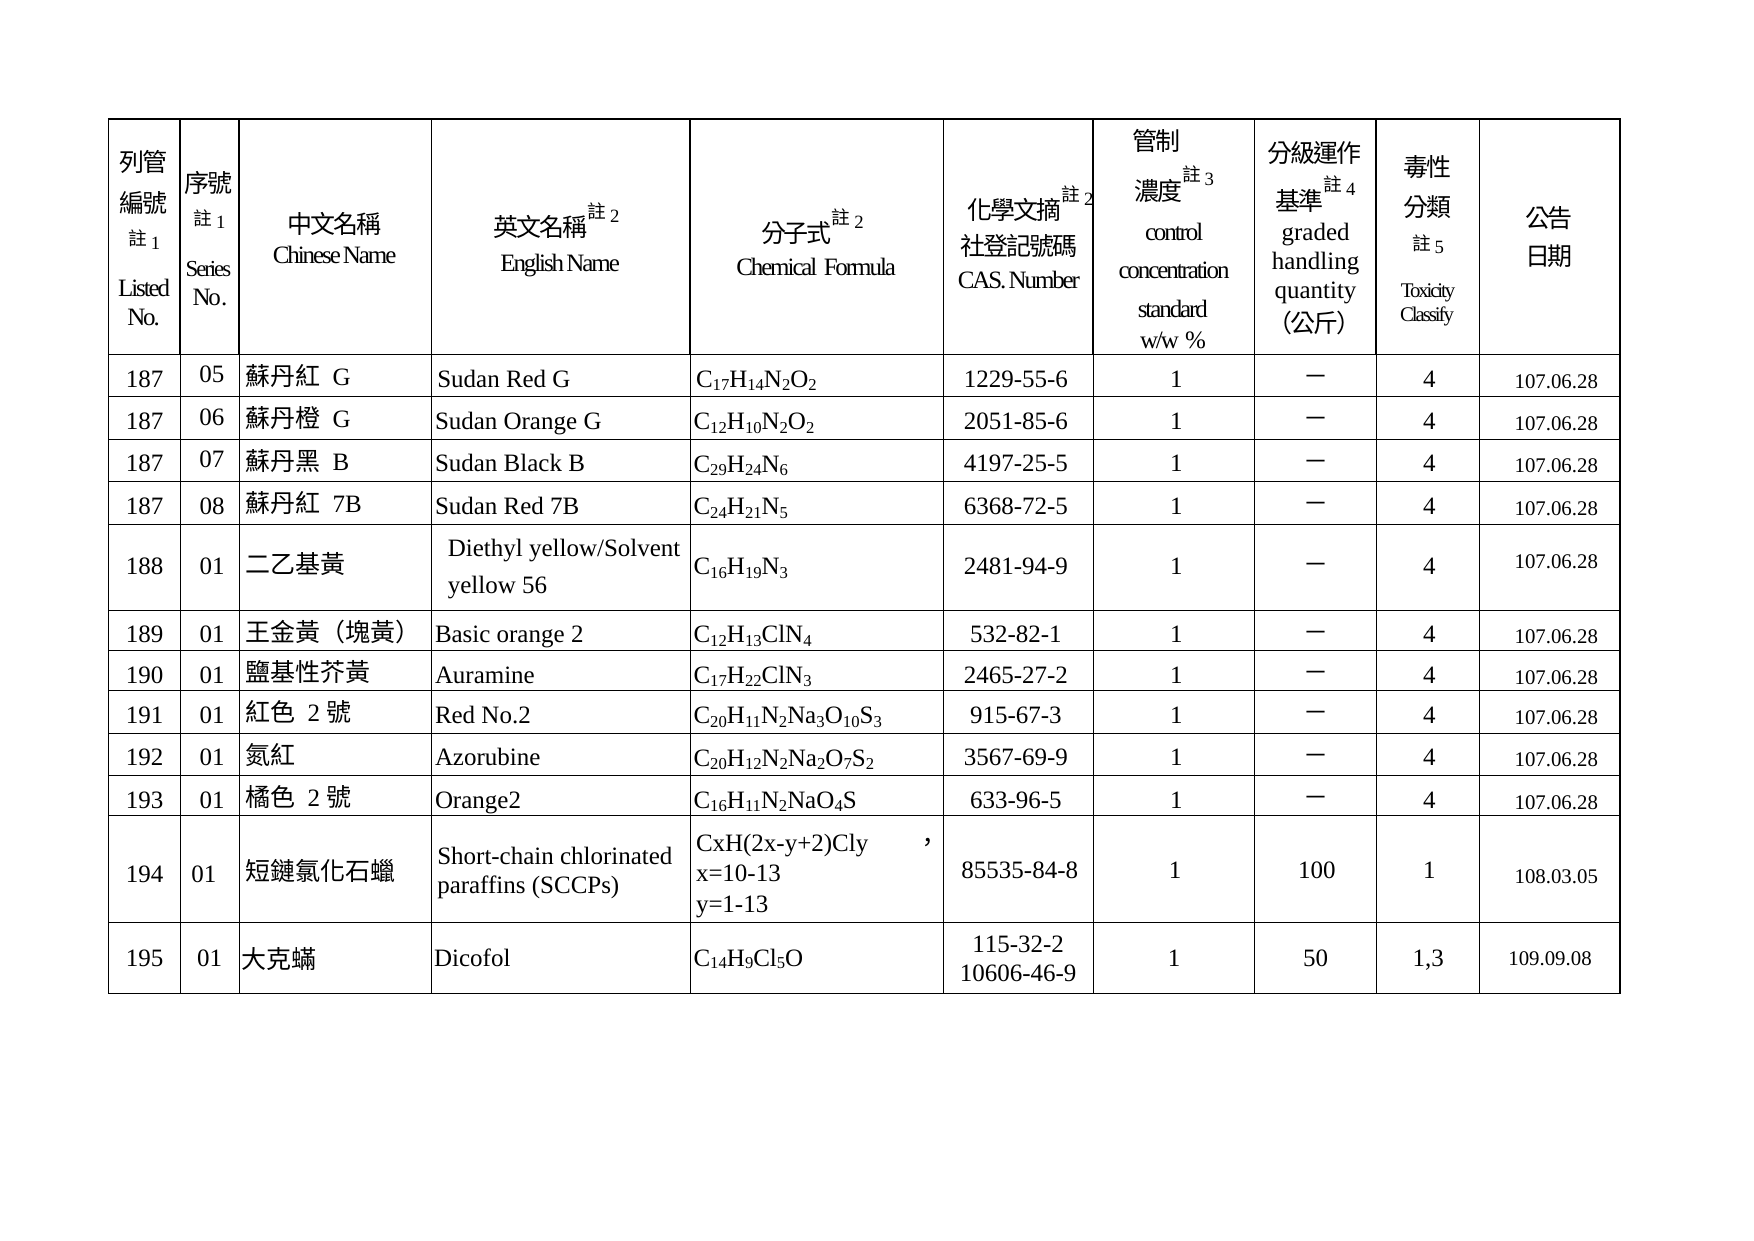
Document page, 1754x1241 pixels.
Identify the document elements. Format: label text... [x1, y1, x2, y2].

table_cell 193 [109, 776, 180, 815]
table_cell 4 [1377, 482, 1479, 523]
table_cell － [1255, 440, 1376, 481]
table_cell 108.03.05 [1480, 816, 1619, 922]
table_cell 1 [1094, 525, 1254, 609]
table_cell 1 [1094, 816, 1254, 922]
table_cell Short-chain chlorinated paraffins (SCCPs) [432, 816, 690, 922]
table_cell Auramine [432, 651, 690, 690]
table_cell － [1255, 691, 1376, 733]
table_cell 107.06.28 [1480, 691, 1619, 733]
table_cell 01 [181, 816, 239, 922]
table_cell 1 [1094, 734, 1254, 775]
table_cell 107.06.28 [1480, 397, 1619, 439]
table_cell 1 [1094, 355, 1254, 396]
table_cell 05 [181, 355, 239, 396]
table_cell － [1255, 482, 1376, 523]
table_cell 107.06.28 [1480, 482, 1619, 523]
table_cell 氮紅 [240, 734, 431, 775]
table_cell 短鏈氯化石蠟 [240, 816, 431, 922]
table_cell 01 [181, 923, 239, 993]
table_header 中文名稱 Chinese Name [240, 120, 431, 354]
table_cell 01 [181, 734, 239, 775]
table_cell － [1255, 525, 1376, 609]
table_cell 189 [109, 611, 180, 650]
table_cell 1 [1094, 776, 1254, 815]
table_cell 紅色 2 號 [240, 691, 431, 733]
table_cell 4 [1377, 525, 1479, 609]
table_cell 蘇丹橙 G [240, 397, 431, 439]
table_cell 鹽基性芥黃 [240, 651, 431, 690]
table_header 化學文摘註2 社登記號碼 CAS. Number [944, 120, 1092, 354]
table_header 列管 編號 註1 Listed No. [109, 120, 179, 354]
table_cell 191 [109, 691, 180, 733]
table_cell － [1255, 776, 1376, 815]
table_cell 2481-94-9 [944, 525, 1093, 609]
table_cell － [1255, 651, 1376, 690]
table_cell C24H21N5 [691, 482, 943, 523]
table_cell Azorubine [432, 734, 690, 775]
table_cell C12H13ClN4 [691, 611, 943, 650]
table_cell 107.06.28 [1480, 776, 1619, 815]
table_cell 115-32-2 10606-46-9 [944, 923, 1093, 993]
table_cell 187 [109, 482, 180, 523]
table_cell 109.09.08 [1480, 923, 1619, 993]
table_cell Sudan Red G [432, 355, 690, 396]
table_cell 蘇丹紅 G [240, 355, 431, 396]
table_cell 01 [181, 776, 239, 815]
table_cell Orange2 [432, 776, 690, 815]
table_cell 4 [1377, 776, 1479, 815]
table_cell CxH(2x-y+2)Cly， x=10-13 y=1-13 [691, 816, 943, 922]
table_cell 1 [1094, 651, 1254, 690]
table_cell 107.06.28 [1480, 734, 1619, 775]
table_header 序號 註1 Series No. [181, 120, 238, 354]
table_cell 橘色 2 號 [240, 776, 431, 815]
table_cell 3567-69-9 [944, 734, 1093, 775]
table_header 公告 日期 [1480, 120, 1619, 354]
table_cell C20H11N2Na3O10S3 [691, 691, 943, 733]
table_cell 915-67-3 [944, 691, 1093, 733]
table_cell 1 [1094, 691, 1254, 733]
table_cell 08 [181, 482, 239, 523]
table_cell 107.06.28 [1480, 355, 1619, 396]
table_cell 107.06.28 [1480, 611, 1619, 650]
table_cell 蘇丹黑 B [240, 440, 431, 481]
table_cell C16H11N2NaO4S [691, 776, 943, 815]
table_cell Dicofol [432, 923, 690, 993]
table_cell 4 [1377, 355, 1479, 396]
table_cell 4 [1377, 651, 1479, 690]
table_cell 187 [109, 355, 180, 396]
table_header 分級運作 基準註4 graded handling quantity （公斤） [1255, 120, 1375, 354]
table_cell 07 [181, 440, 239, 481]
table_cell 532-82-1 [944, 611, 1093, 650]
table_cell 187 [109, 397, 180, 439]
table_cell Red No.2 [432, 691, 690, 733]
table_header 英文名稱註2 English Name [432, 120, 689, 354]
table_cell 85535-84-8 [944, 816, 1093, 922]
table_cell 107.06.28 [1480, 651, 1619, 690]
table_cell Basic orange 2 [432, 611, 690, 650]
table_cell Sudan Red 7B [432, 482, 690, 523]
table_cell 4 [1377, 691, 1479, 733]
table_cell 4 [1377, 397, 1479, 439]
table_cell C14H9Cl5O [691, 923, 943, 993]
table_cell C29H24N6 [691, 440, 943, 481]
table_cell 1 [1094, 482, 1254, 523]
table_cell 107.06.28 [1480, 440, 1619, 481]
table_cell 4 [1377, 440, 1479, 481]
table_cell 194 [109, 816, 180, 922]
table_cell 188 [109, 525, 180, 609]
table_cell 06 [181, 397, 239, 439]
table_cell C17H22ClN3 [691, 651, 943, 690]
table_cell 2465-27-2 [944, 651, 1093, 690]
table_cell 1 [1094, 397, 1254, 439]
table_cell 107.06.28 [1480, 525, 1619, 609]
table_cell 100 [1255, 816, 1376, 922]
table_cell 1229-55-6 [944, 355, 1093, 396]
table_cell 2051-85-6 [944, 397, 1093, 439]
table_cell C12H10N2O2 [691, 397, 943, 439]
table_cell 6368-72-5 [944, 482, 1093, 523]
table_cell Sudan Orange G [432, 397, 690, 439]
table_cell Sudan Black B [432, 440, 690, 481]
table_cell 01 [181, 525, 239, 609]
table_cell 195 [109, 923, 180, 993]
table_cell 1 [1094, 440, 1254, 481]
table_cell 190 [109, 651, 180, 690]
table_cell 4 [1377, 611, 1479, 650]
table_cell 1 [1377, 816, 1479, 922]
table_cell － [1255, 611, 1376, 650]
table_cell － [1255, 734, 1376, 775]
table_cell 4 [1377, 734, 1479, 775]
table_cell － [1255, 355, 1376, 396]
table_cell C20H12N2Na2O7S2 [691, 734, 943, 775]
table_cell 1 [1094, 923, 1254, 993]
table_cell C17H14N2O2 [691, 355, 943, 396]
table_cell 王金黃（塊黃） [240, 611, 431, 650]
table_header 管制 濃度註3 control concentration standard w/w % [1094, 120, 1254, 354]
table_cell C16H19N3 [691, 525, 943, 609]
table_cell Diethyl yellow/Solvent yellow 56 [432, 525, 690, 609]
table_cell 1,3 [1377, 923, 1479, 993]
table_cell 1 [1094, 611, 1254, 650]
table_cell 01 [181, 691, 239, 733]
table_header 毒性 分類 註5 Toxicity Classify [1377, 120, 1479, 354]
table_cell 633-96-5 [944, 776, 1093, 815]
table_cell 50 [1255, 923, 1376, 993]
table_cell 192 [109, 734, 180, 775]
table_cell 187 [109, 440, 180, 481]
table_cell 01 [181, 611, 239, 650]
table_cell 大克蟎 [240, 923, 431, 993]
table_cell 蘇丹紅 7B [240, 482, 431, 523]
table_cell － [1255, 397, 1376, 439]
table_cell 二乙基黃 [240, 525, 431, 609]
table_cell 01 [181, 651, 239, 690]
table_header 分子式註2 Chemical Formula [691, 120, 943, 354]
table_cell 4197-25-5 [944, 440, 1093, 481]
